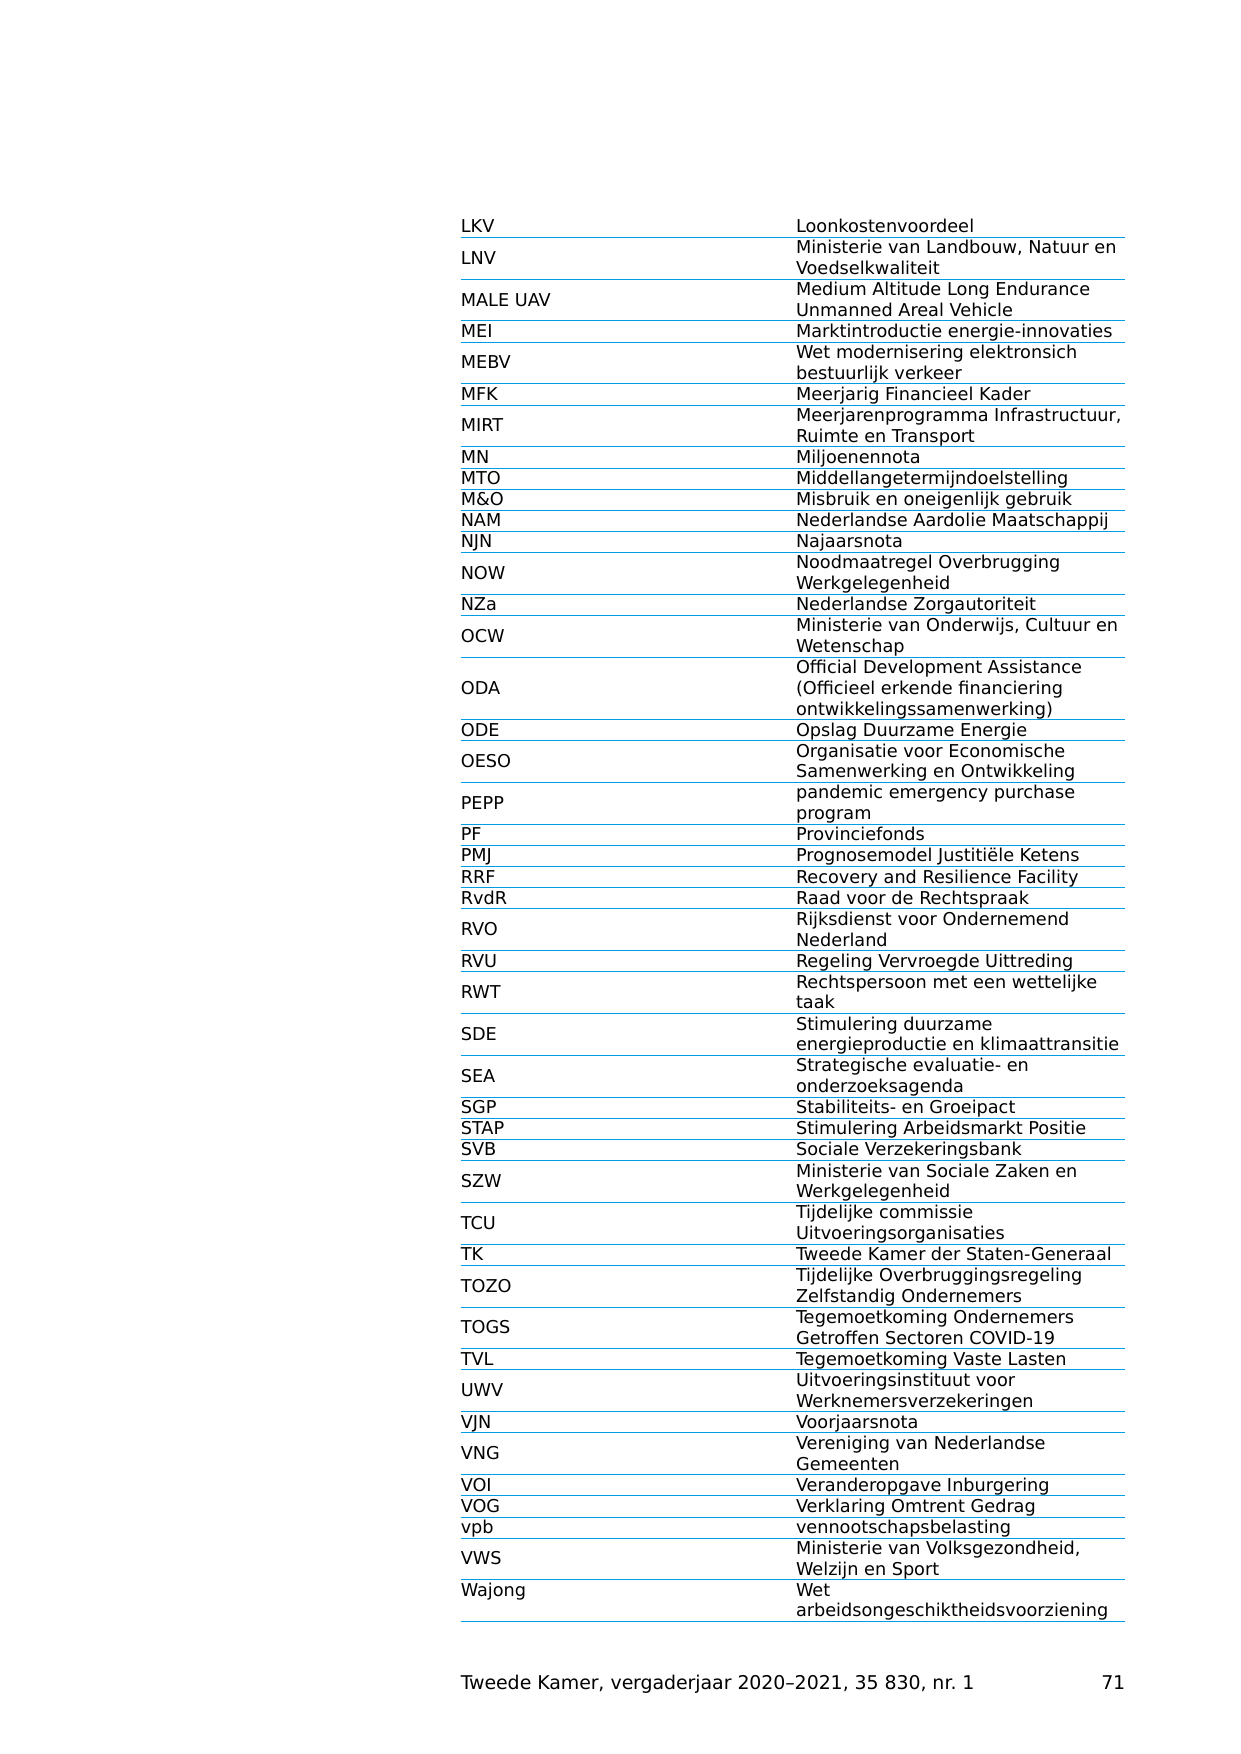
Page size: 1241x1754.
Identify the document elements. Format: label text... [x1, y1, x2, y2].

table_cell UWV [461, 1370, 793, 1411]
table_cell Middellangetermijndoelstelling [793, 469, 1125, 488]
table_cell VOG [461, 1496, 793, 1516]
table_cell Wet modernisering elektronsich bestuurlijk verkeer [793, 343, 1125, 383]
table_cell Veranderopgave Inburgering [793, 1475, 1125, 1495]
table_cell Prognosemodel Justitiële Ketens [793, 846, 1125, 866]
table_cell OCW [461, 616, 793, 657]
table_cell pandemic emergency purchase program [793, 783, 1125, 824]
table_cell Official Development Assistance (Officieel erkende financiering ontwikkelingssamenwerking) [793, 658, 1125, 719]
table_cell Medium Altitude Long Endurance Unmanned Areal Vehicle [793, 280, 1125, 320]
table_cell vpb [461, 1518, 793, 1537]
table_cell RRF [461, 867, 793, 887]
table_cell Recovery and Resilience Facility [793, 867, 1125, 887]
table_cell Verklaring Omtrent Gedrag [793, 1496, 1125, 1516]
table_cell Vereniging van Nederlandse Gemeenten [793, 1433, 1125, 1474]
table_cell Misbruik en oneigenlijk gebruik [793, 490, 1125, 510]
table_cell NOW [461, 553, 793, 594]
table_cell Uitvoeringsinstituut voor Werknemersverzekeringen [793, 1370, 1125, 1411]
table_cell SZW [461, 1161, 793, 1202]
table_cell Najaarsnota [793, 532, 1125, 552]
table_cell Stabiliteits- en Groeipact [793, 1098, 1125, 1118]
table_cell Stimulering Arbeidsmarkt Positie [793, 1119, 1125, 1139]
table_cell TK [461, 1245, 793, 1265]
table_cell Wet arbeidsongeschiktheidsvoorziening [793, 1580, 1125, 1621]
table_cell MALE UAV [461, 280, 793, 320]
table_cell Ministerie van Onderwijs, Cultuur en Wetenschap [793, 616, 1125, 657]
table_cell SEA [461, 1056, 793, 1097]
table_cell Rechtspersoon met een wettelijke taak [793, 972, 1125, 1013]
table_cell Marktintroductie energie-innovaties [793, 321, 1125, 342]
table_cell MN [461, 447, 793, 467]
table_cell Ministerie van Volksgezondheid, Welzijn en Sport [793, 1539, 1125, 1579]
table_cell Raad voor de Rechtspraak [793, 888, 1125, 908]
table_cell RVO [461, 909, 793, 950]
table_cell Ministerie van Sociale Zaken en Werkgelegenheid [793, 1161, 1125, 1202]
table_cell OESO [461, 741, 793, 782]
table_cell STAP [461, 1119, 793, 1139]
table_cell M&O [461, 490, 793, 510]
table_cell TOGS [461, 1308, 793, 1348]
table_cell ODA [461, 658, 793, 719]
table_cell RVU [461, 951, 793, 971]
table_cell Provinciefonds [793, 825, 1125, 845]
table_cell PEPP [461, 783, 793, 824]
table_cell VOI [461, 1475, 793, 1495]
table_header Afkortingenlijst [461, 191, 1125, 216]
table_cell PF [461, 825, 793, 845]
table_cell Ministerie van Landbouw, Natuur en Voedselkwaliteit [793, 238, 1125, 279]
table_cell ODE [461, 720, 793, 740]
table_cell Tijdelijke Overbruggingsregeling Zelfstandig Ondernemers [793, 1266, 1125, 1306]
table_cell Rijksdienst voor Ondernemend Nederland [793, 909, 1125, 950]
table_cell NAM [461, 511, 793, 531]
table_cell Organisatie voor Economische Samenwerking en Ontwikkeling [793, 741, 1125, 782]
table_cell Stimulering duurzame energieproductie en klimaattransitie [793, 1014, 1125, 1055]
table_cell Tegemoetkoming Ondernemers Getroffen Sectoren COVID-19 [793, 1308, 1125, 1348]
table_cell Tijdelijke commissie Uitvoeringsorganisaties [793, 1203, 1125, 1243]
table_cell VJN [461, 1412, 793, 1432]
table_cell vennootschapsbelasting [793, 1518, 1125, 1537]
table_cell VNG [461, 1433, 793, 1474]
table_cell MIRT [461, 406, 793, 446]
table_cell Wajong [461, 1580, 793, 1621]
table_cell LKV [461, 216, 793, 237]
table_cell RWT [461, 972, 793, 1013]
table_cell NJN [461, 532, 793, 552]
table_cell Voorjaarsnota [793, 1412, 1125, 1432]
table_cell SVB [461, 1140, 793, 1160]
table_cell RvdR [461, 888, 793, 908]
table_cell Noodmaatregel Overbrugging Werkgelegenheid [793, 553, 1125, 594]
table_cell Opslag Duurzame Energie [793, 720, 1125, 740]
table_cell PMJ [461, 846, 793, 866]
table_cell Miljoenennota [793, 447, 1125, 467]
table_cell Meerjarenprogramma Infrastructuur, Ruimte en Transport [793, 406, 1125, 446]
table_cell Nederlandse Aardolie Maatschappij [793, 511, 1125, 531]
table_cell NZa [461, 595, 793, 615]
table_cell TVL [461, 1349, 793, 1369]
table_cell TCU [461, 1203, 793, 1243]
table_cell Tweede Kamer der Staten-Generaal [793, 1245, 1125, 1265]
table_cell SDE [461, 1014, 793, 1055]
table_cell MEBV [461, 343, 793, 383]
table_cell Regeling Vervroegde Uittreding [793, 951, 1125, 971]
table_cell Strategische evaluatie- en onderzoeksagenda [793, 1056, 1125, 1097]
table_cell SGP [461, 1098, 793, 1118]
table_cell TOZO [461, 1266, 793, 1306]
table_cell MEI [461, 321, 793, 342]
table_cell LNV [461, 238, 793, 279]
table_cell MFK [461, 384, 793, 404]
table_cell Nederlandse Zorgautoriteit [793, 595, 1125, 615]
table_cell Sociale Verzekeringsbank [793, 1140, 1125, 1160]
table_cell Loonkostenvoordeel [793, 216, 1125, 237]
table_cell Meerjarig Financieel Kader [793, 384, 1125, 404]
table_cell MTO [461, 469, 793, 488]
table_cell VWS [461, 1539, 793, 1579]
table_cell Tegemoetkoming Vaste Lasten [793, 1349, 1125, 1369]
